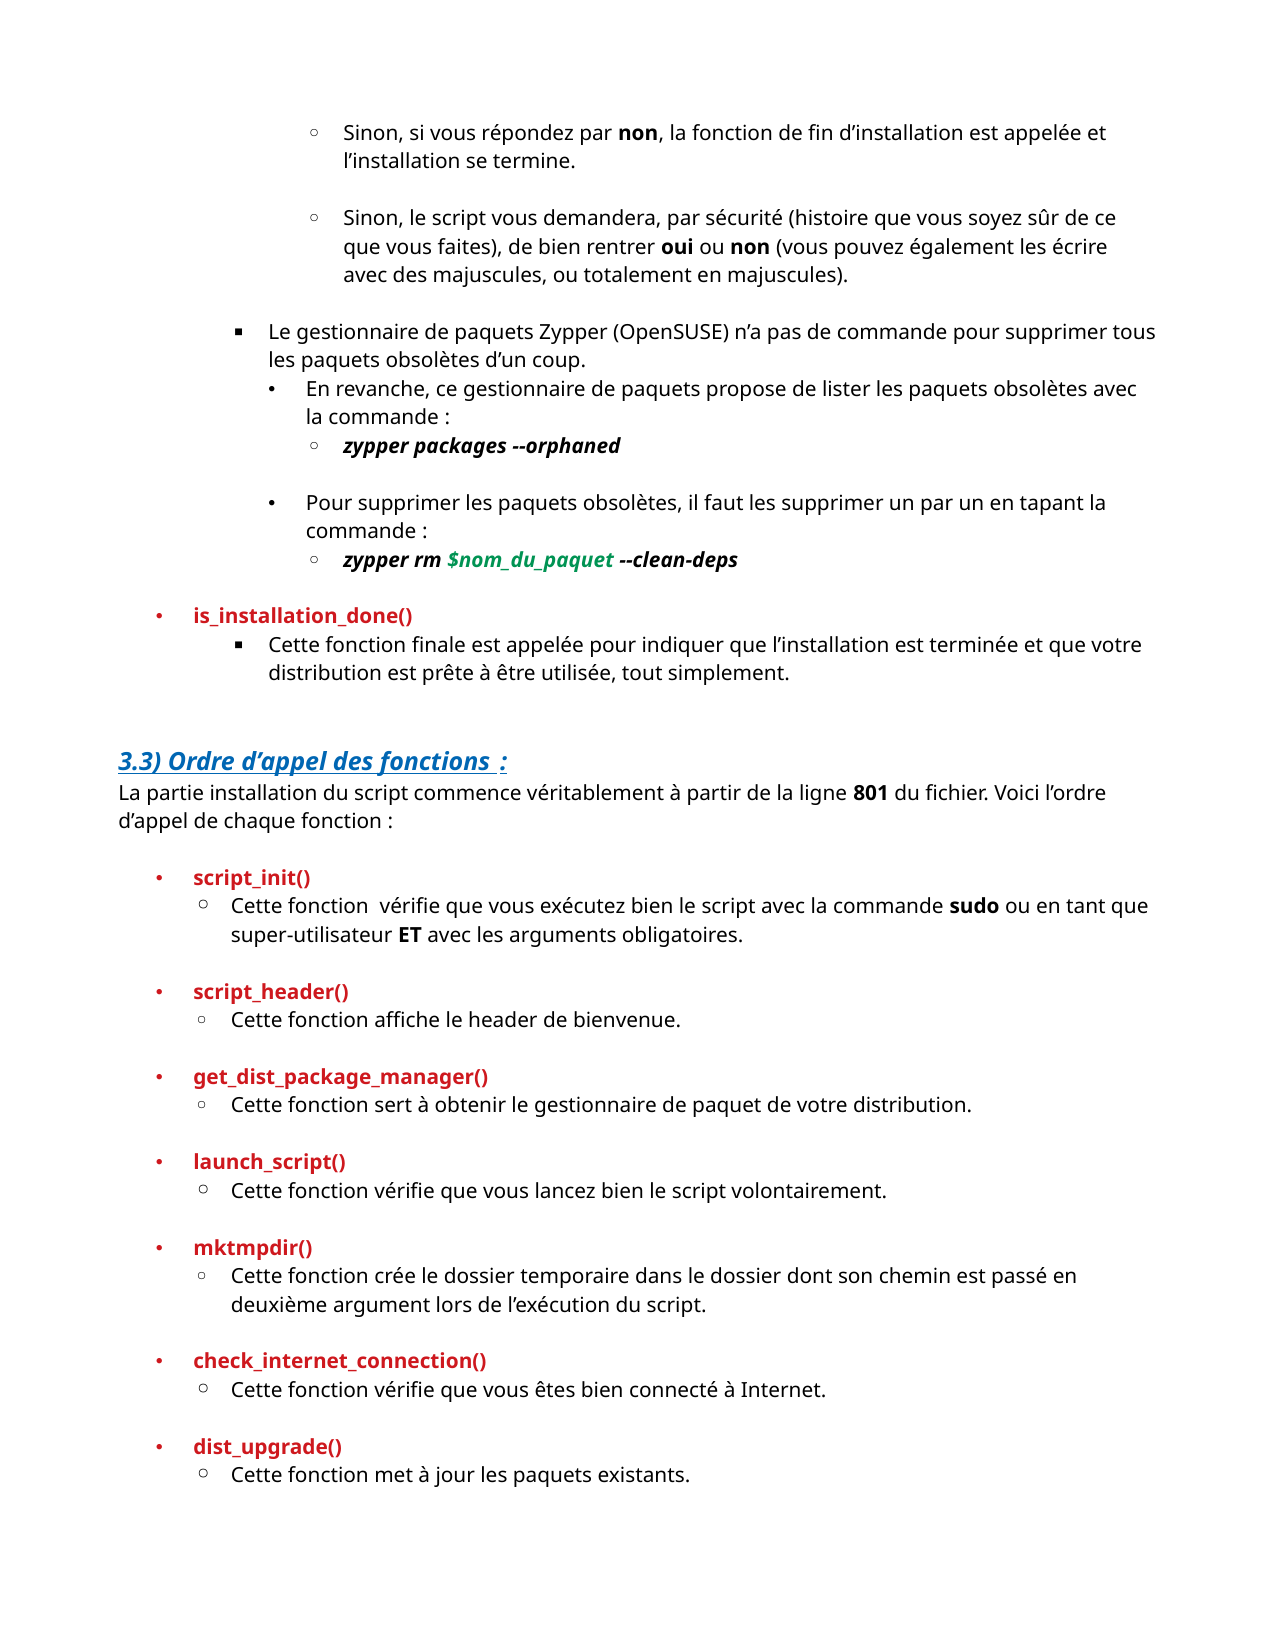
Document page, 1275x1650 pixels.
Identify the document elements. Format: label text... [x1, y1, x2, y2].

list Cette fonction vérifie que vous exécutez bien le script avec la commande sudo ou en tant que super-utilisateur ET avec les arguments obligatoires. [193, 892, 1157, 948]
list Cette fonction affiche le header de bienvenue. [193, 1005, 1157, 1034]
list check_internet_connection() [156, 1347, 1157, 1375]
list script_init() [156, 863, 1157, 892]
list Cette fonction met à jour les paquets existants. [193, 1460, 1157, 1489]
list zypper packages --orphaned [306, 431, 1157, 459]
list Pour supprimer les paquets obsolètes, il faut les supprimer un par un en tapant la commande : [268, 488, 1157, 545]
list Cette fonction crée le dossier temporaire dans le dossier dont son chemin est passé en deuxième argument lors de l’exécution du script. [193, 1261, 1157, 1318]
text La partie installation du script commence véritablement à partir de la ligne 801 du fichier. Voici l’ordre d’appel de chaque fonction : [118, 778, 1157, 835]
list launch_script() [156, 1147, 1157, 1176]
list Sinon, le script vous demandera, par sécurité (histoire que vous soyez sûr de ce que vous faites), de bien rentrer oui ou non (vous pouvez également les écrire avec des majuscules, ou totalement en majuscules). [306, 203, 1157, 289]
list script_header() [156, 977, 1157, 1005]
list mktmpdir() [156, 1233, 1157, 1261]
list Le gestionnaire de paquets Zypper (OpenSUSE) n’a pas de commande pour supprimer tous les paquets obsolètes d’un coup. [231, 317, 1157, 374]
list Cette fonction finale est appelée pour indiquer que l’installation est terminée et que votre distribution est prête à être utilisée, tout simplement. [231, 630, 1157, 687]
list En revanche, ce gestionnaire de paquets propose de lister les paquets obsolètes avec la commande : [268, 374, 1157, 431]
list Sinon, si vous répondez par non, la fonction de fin d’installation est appelée et l’installation se termine. [306, 118, 1157, 175]
list Cette fonction vérifie que vous êtes bien connecté à Internet. [193, 1375, 1157, 1403]
list dist_upgrade() [156, 1432, 1157, 1460]
list is_installation_done() [156, 602, 1157, 630]
text 3.3) Ordre d’appel des fonctions : [118, 744, 1157, 778]
list Cette fonction sert à obtenir le gestionnaire de paquet de votre distribution. [193, 1091, 1157, 1119]
list get_dist_package_manager() [156, 1062, 1157, 1091]
list zypper rm $nom_du_paquet --clean-deps [306, 545, 1157, 573]
list Cette fonction vérifie que vous lancez bien le script volontairement. [193, 1176, 1157, 1204]
